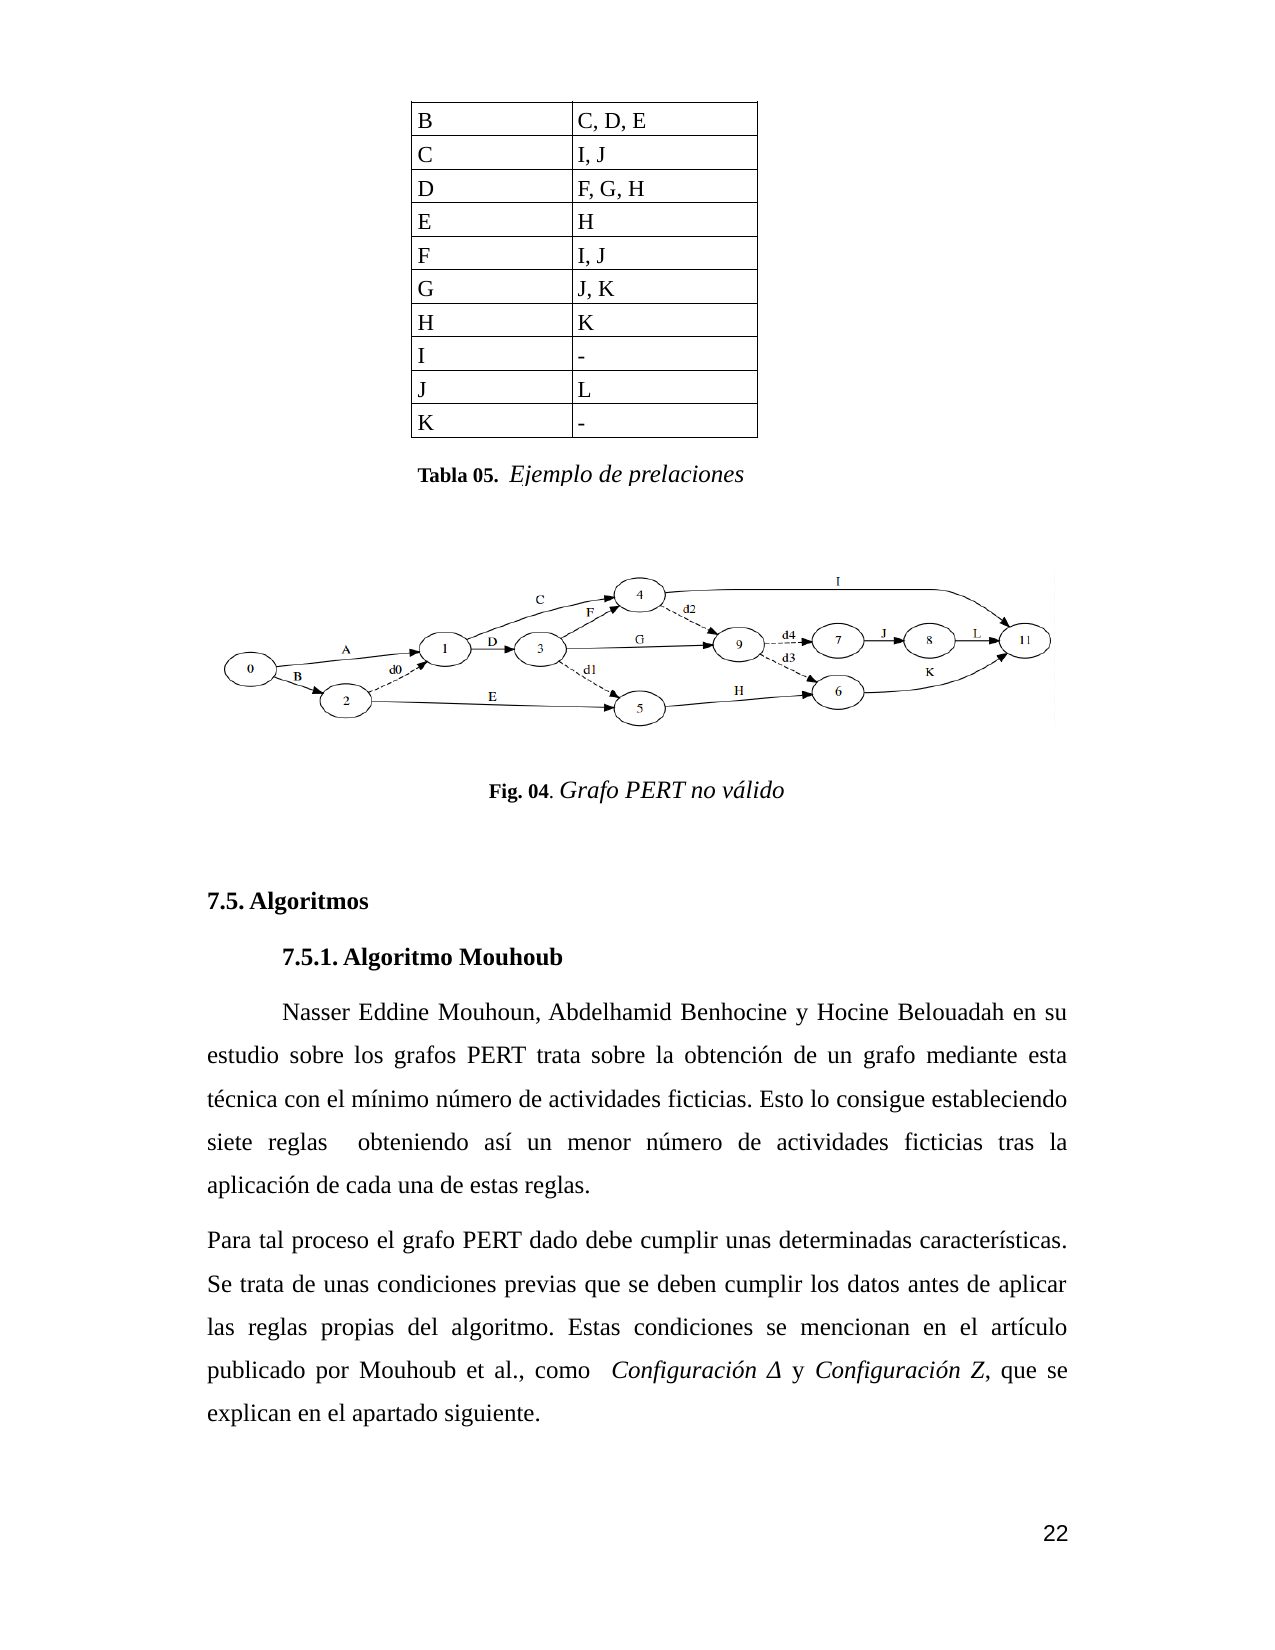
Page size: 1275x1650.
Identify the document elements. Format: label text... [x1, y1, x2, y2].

table_cell F, G, H [573, 170, 757, 202]
table_cell L [573, 371, 757, 403]
table_cell B [412, 103, 572, 135]
table_cell F [412, 237, 572, 269]
table_cell H [412, 304, 572, 336]
table_cell H [573, 203, 757, 236]
table_cell J [412, 371, 572, 403]
table_cell G [412, 270, 572, 303]
table_cell C, D, E [573, 103, 757, 135]
table_cell - [573, 404, 757, 437]
text 7.5.1. Algoritmo Mouhoub [207, 942, 1068, 971]
table_cell J, K [573, 270, 757, 303]
text 7.5. Algoritmos [207, 886, 1068, 915]
table_cell I [412, 337, 572, 370]
table_cell Tabla 05. Ejemplo de prelaciones [411, 438, 757, 492]
table_cell K [573, 304, 757, 336]
table_cell D [412, 170, 572, 202]
table_cell E [412, 203, 572, 236]
text Para tal proceso el grafo PERT dado debe cumplir unas determinadas características. Se trata de unas condiciones previas que se deben cumplir los datos antes de aplicar las reglas propias del algoritmo. Estas condiciones se mencionan en el artículo publicado por Mouhoub et al., como Configuración Δ y Configuración Z, que se explican en el apartado siguiente. [207, 1226, 1068, 1427]
text Fig. 04. Grafo PERT no válido [207, 775, 1068, 804]
table_cell I, J [573, 136, 757, 168]
table_cell C [412, 136, 572, 168]
text Nasser Eddine Mouhoun, Abdelhamid Benhocine y Hocine Belouadah en su estudio sobre los grafos PERT trata sobre la obtención de un grafo mediante esta técnica con el mínimo número de actividades ficticias. Esto lo consigue estableciendo siete reglas obteniendo así un menor número de actividades ficticias tras la aplicación de cada una de estas reglas. [207, 997, 1068, 1199]
table_cell K [412, 404, 572, 437]
table_cell - [573, 337, 757, 370]
table_cell I, J [573, 237, 757, 269]
